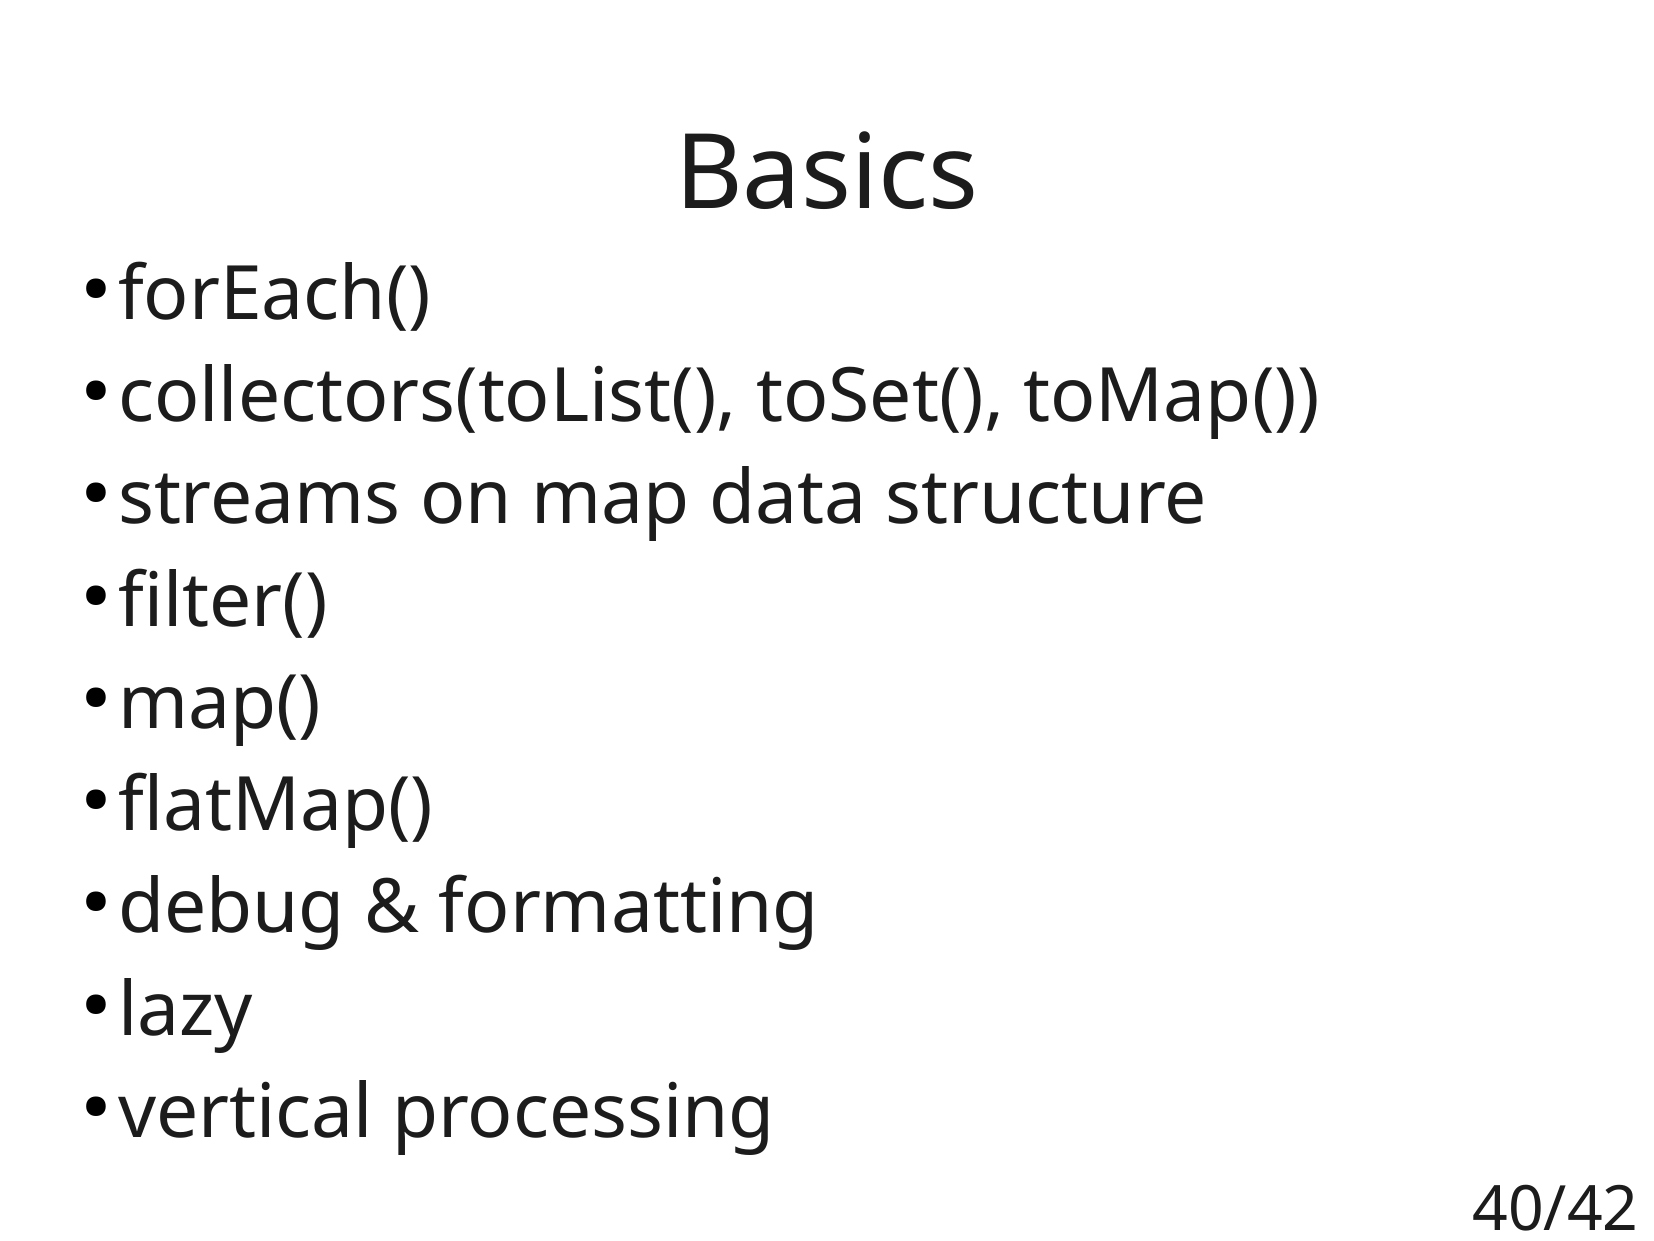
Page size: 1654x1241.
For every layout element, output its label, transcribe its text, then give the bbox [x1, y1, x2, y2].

text_box <numer>/42 [1071, 1155, 1654, 1241]
title Basics [82, 64, 1571, 257]
subtitle forEach() collectors(toList(), toSet(), toMap()) streams on map data structure filter() map() flatMap() debug & formatting lazy vertical processing [82, 257, 1571, 1142]
